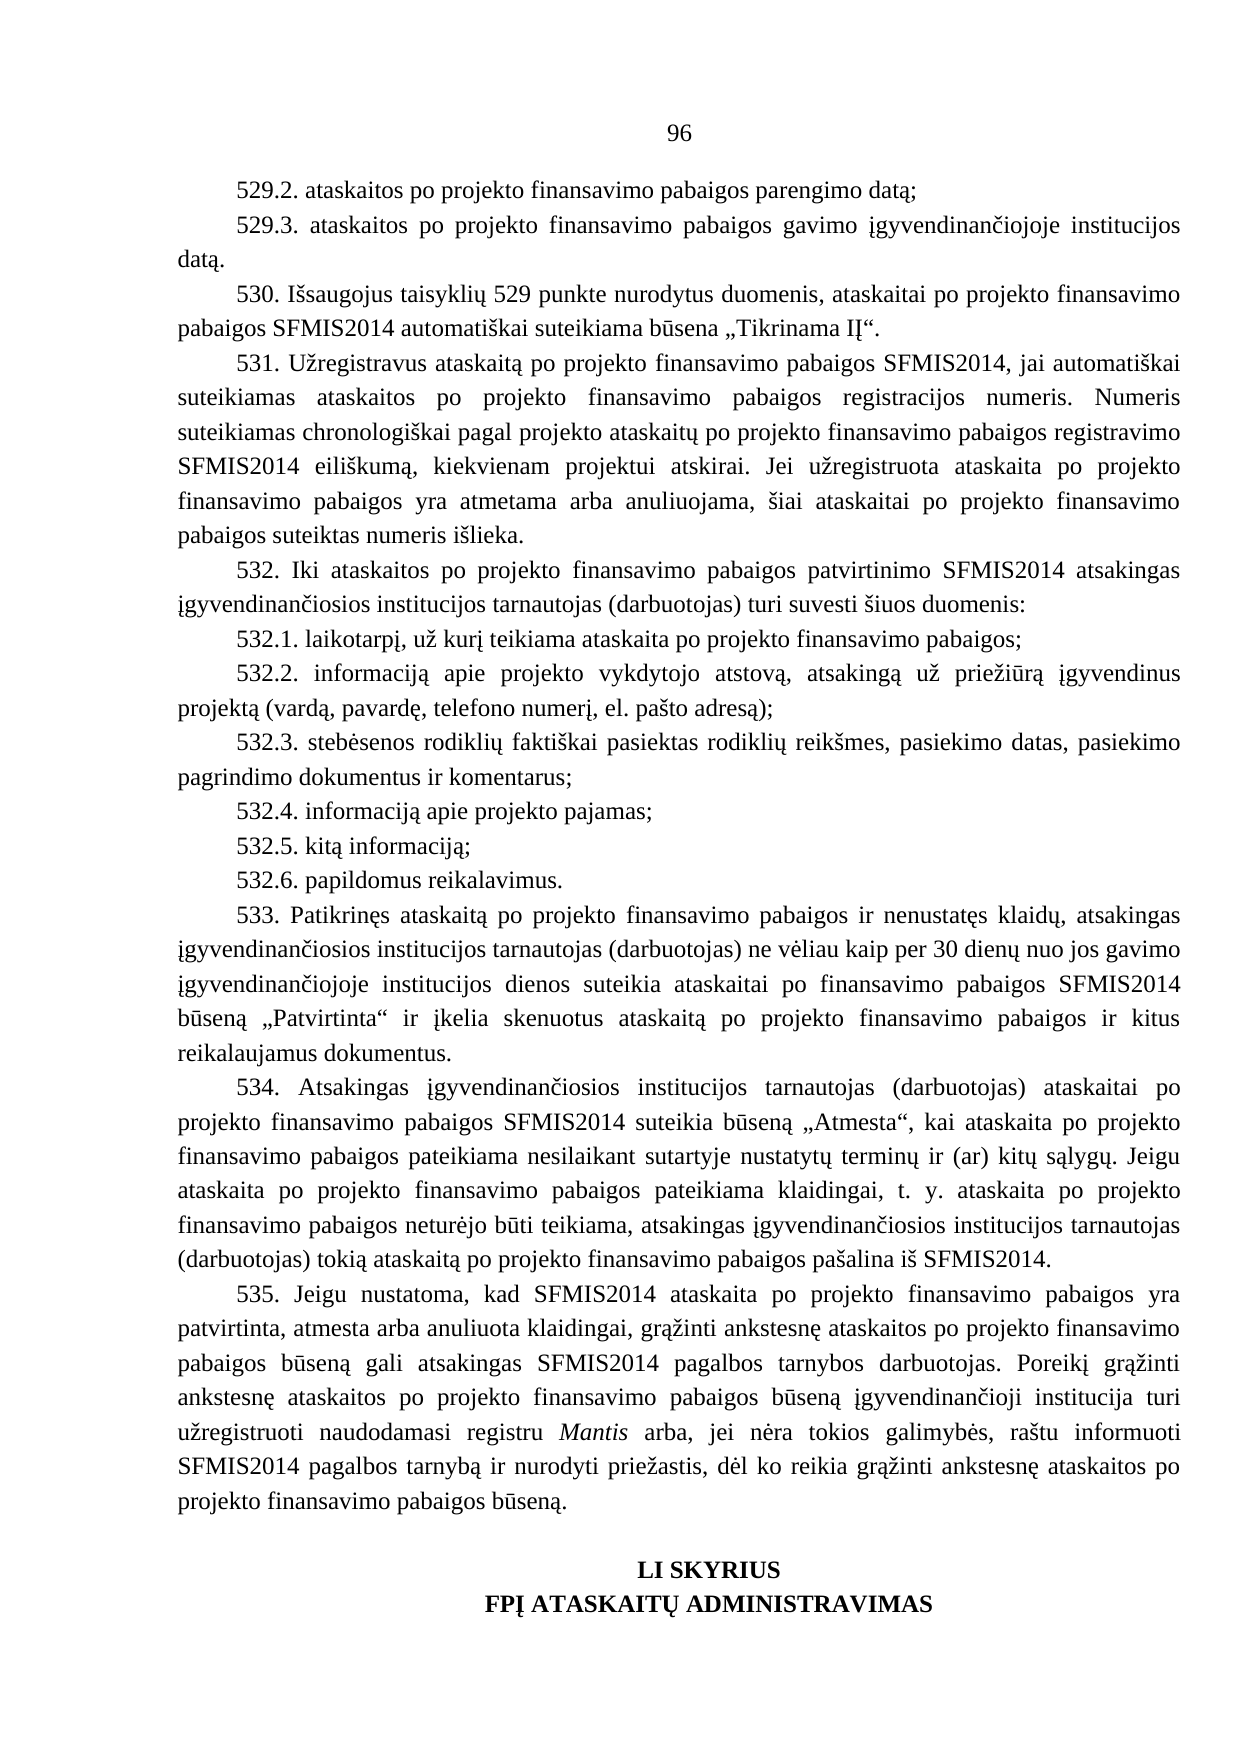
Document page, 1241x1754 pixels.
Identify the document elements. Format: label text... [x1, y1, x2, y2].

text 535. Jeigu nustatoma, kad SFMIS2014 ataskaita po projekto finansavimo pabaigos yra patvirtinta, atmesta arba anuliuota klaidingai, grąžinti ankstesnę ataskaitos po projekto finansavimo pabaigos būseną gali atsakingas SFMIS2014 pagalbos tarnybos darbuotojas. Poreikį grąžinti ankstesnę ataskaitos po projekto finansavimo pabaigos būseną įgyvendinančioji institucija turi užregistruoti naudodamasi registru Mantis arba, jei nėra tokios galimybės, raštu informuoti SFMIS2014 pagalbos tarnybą ir nurodyti priežastis, dėl ko reikia grąžinti ankstesnę ataskaitos po projekto finansavimo pabaigos būseną. [177, 1279, 1181, 1514]
text 533. Patikrinęs ataskaitą po projekto finansavimo pabaigos ir nenustatęs klaidų, atsakingas įgyvendinančiosios institucijos tarnautojas (darbuotojas) ne vėliau kaip per 30 dienų nuo jos gavimo įgyvendinančiojoje institucijos dienos suteikia ataskaitai po finansavimo pabaigos SFMIS2014 būseną „Patvirtinta“ ir įkelia skenuotus ataskaitą po projekto finansavimo pabaigos ir kitus reikalaujamus dokumentus. [177, 900, 1181, 1066]
text 534. Atsakingas įgyvendinančiosios institucijos tarnautojas (darbuotojas) ataskaitai po projekto finansavimo pabaigos SFMIS2014 suteikia būseną „Atmesta“, kai ataskaita po projekto finansavimo pabaigos pateikiama nesilaikant sutartyje nustatytų terminų ir (ar) kitų sąlygų. Jeigu ataskaita po projekto finansavimo pabaigos pateikiama klaidingai, t. y. ataskaita po projekto finansavimo pabaigos neturėjo būti teikiama, atsakingas įgyvendinančiosios institucijos tarnautojas (darbuotojas) tokią ataskaitą po projekto finansavimo pabaigos pašalina iš SFMIS2014. [177, 1072, 1181, 1273]
text LI SKYRIUS [177, 1555, 1181, 1583]
text FPĮ ATASKAITŲ ADMINISTRAVIMAS [177, 1589, 1181, 1618]
text 529.3. ataskaitos po projekto finansavimo pabaigos gavimo įgyvendinančiojoje institucijos datą. [177, 210, 1181, 273]
text 532.2. informaciją apie projekto vykdytojo atstovą, atsakingą už priežiūrą įgyvendinus projektą (vardą, pavardę, telefono numerį, el. pašto adresą); [177, 658, 1181, 722]
text 530. Išsaugojus taisyklių 529 punkte nurodytus duomenis, ataskaitai po projekto finansavimo pabaigos SFMIS2014 automatiškai suteikiama būsena „Tikrinama IĮ“. [177, 279, 1181, 342]
text 532.1. laikotarpį, už kurį teikiama ataskaita po projekto finansavimo pabaigos; [177, 624, 1181, 653]
text 532.5. kitą informaciją; [177, 831, 1181, 859]
text 531. Užregistravus ataskaitą po projekto finansavimo pabaigos SFMIS2014, jai automatiškai suteikiamas ataskaitos po projekto finansavimo pabaigos registracijos numeris. Numeris suteikiamas chronologiškai pagal projekto ataskaitų po projekto finansavimo pabaigos registravimo SFMIS2014 eiliškumą, kiekvienam projektui atskirai. Jei užregistruota ataskaita po projekto finansavimo pabaigos yra atmetama arba anuliuojama, šiai ataskaitai po projekto finansavimo pabaigos suteiktas numeris išlieka. [177, 348, 1181, 549]
text 532.6. papildomus reikalavimus. [177, 865, 1181, 894]
text 529.2. ataskaitos po projekto finansavimo pabaigos parengimo datą; [177, 176, 1181, 204]
text 532.4. informaciją apie projekto pajamas; [177, 796, 1181, 825]
text 532.3. stebėsenos rodiklių faktiškai pasiektas rodiklių reikšmes, pasiekimo datas, pasiekimo pagrindimo dokumentus ir komentarus; [177, 727, 1181, 791]
text 532. Iki ataskaitos po projekto finansavimo pabaigos patvirtinimo SFMIS2014 atsakingas įgyvendinančiosios institucijos tarnautojas (darbuotojas) turi suvesti šiuos duomenis: [177, 555, 1181, 618]
